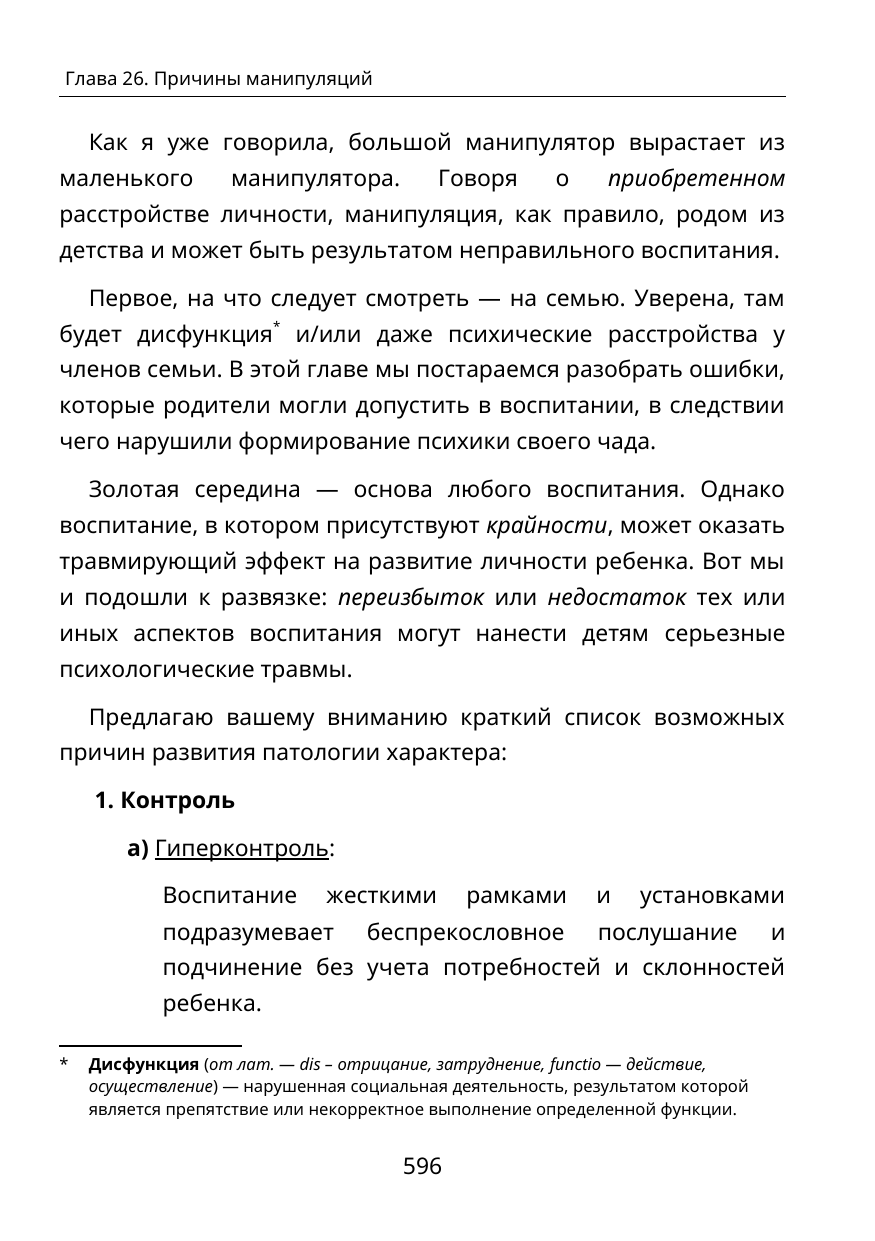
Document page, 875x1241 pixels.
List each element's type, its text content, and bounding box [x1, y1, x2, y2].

list Воспитание жесткими рамками и установками подразумевает беспрекословное послушание и подчинение без учета потребностей и склонностей ребенка. [121, 879, 786, 1018]
text Первое, на что следует смотреть — на семью. Уверена, там будет дисфункция и/или даже психические расстройства у членов семьи. В этой главе мы постараемся разобрать ошибки, которые родители могли допустить в воспитании, в следствии чего нарушили формирование психики своего чада. [59, 282, 786, 457]
text Золотая середина — основа любого воспитания. Однако воспитание, в котором присутствуют крайности, может оказать травмирующий эффект на развитие личности ребенка. Вот мы и подошли к развязке: переизбыток или недостаток тех или иных аспектов воспитания могут нанести детям серьезные психологические травмы. [59, 473, 786, 684]
list Гиперконтроль: [121, 832, 786, 863]
list Контроль [88, 784, 786, 815]
text Дисфункция (от лат. — dis – отрицание, затруднение, functio — действие, осуществление) — нарушенная социальная деятельность, результатом которой является препятствие или некорректное выполнение определенной функции. [59, 1052, 786, 1120]
text Предлагаю вашему вниманию краткий список возможных причин развития патологии характера: [59, 700, 786, 768]
text Как я уже говорила, большой манипулятор вырастает из маленького манипулятора. Говоря о приобретенном расстройстве личности, манипуляция, как правило, родом из детства и может быть результатом неправильного воспитания. [59, 126, 786, 265]
